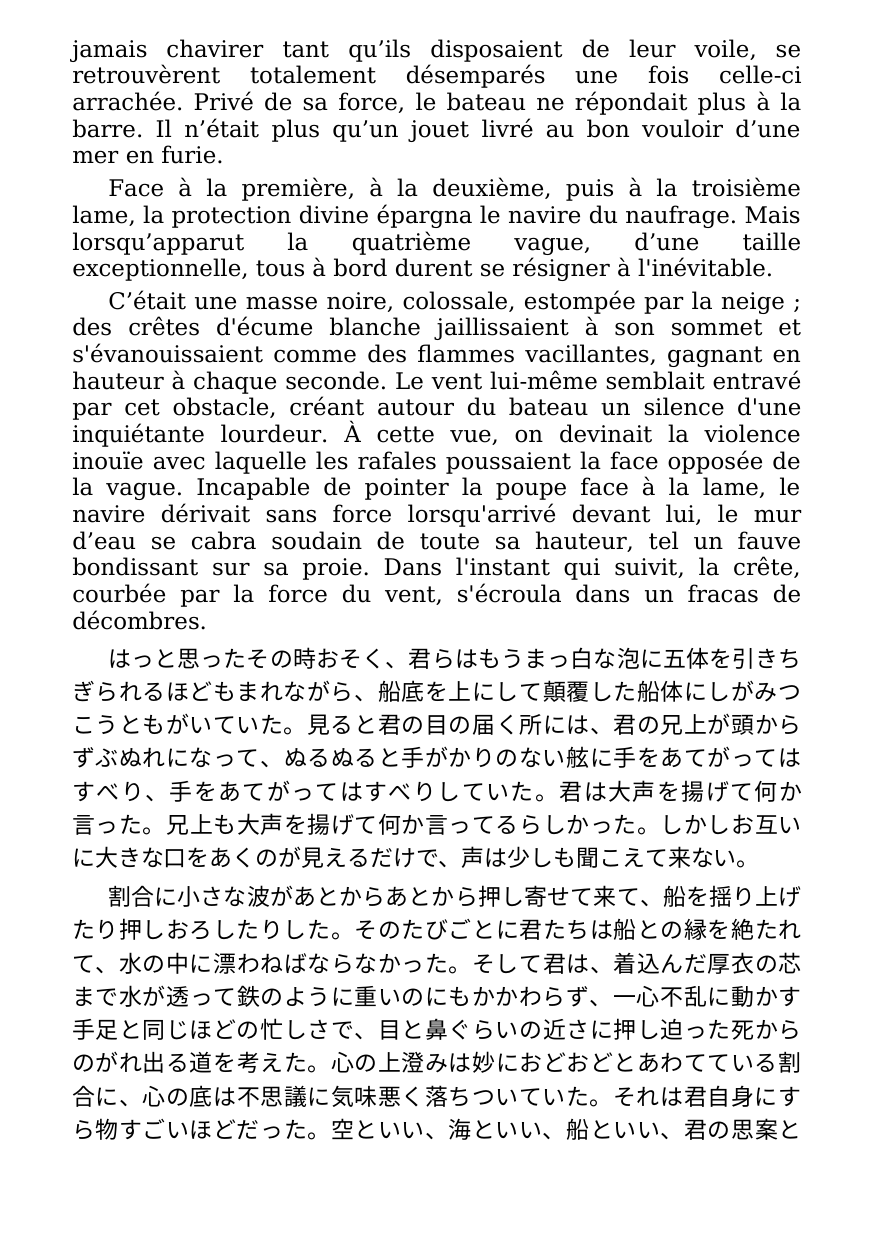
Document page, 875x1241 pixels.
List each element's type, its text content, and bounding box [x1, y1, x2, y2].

text C’était une masse noire, colossale, estompée par la neige ; des crêtes d'écume blanche jaillissaient à son sommet et s'évanouissaient comme des flammes vacillantes, gagnant en hauteur à chaque seconde. Le vent lui-même semblait entravé par cet obstacle, créant autour du bateau un silence d'une inquiétante lourdeur. À cette vue, on devinait la violence inouïe avec laquelle les rafales poussaient la face opposée de la vague. Incapable de pointer la poupe face à la lame, le navire dérivait sans force lorsqu'arrivé devant lui, le mur d’eau se cabra soudain de toute sa hauteur, tel un fauve bondissant sur sa proie. Dans l'instant qui suivit, la crête, courbée par la force du vent, s'écroula dans un fracas de décombres. [72, 288, 802, 634]
text 割合に小さな波があとからあとから押し寄せて来て、船を揺り上げたり押しおろしたりした。そのたびごとに君たちは船との縁を絶たれて、水の中に漂わねばならなかった。そして君は、着込んだ厚衣の芯まで水が透って鉄のように重いのにもかかわらず、一心不乱に動かす手足と同じほどの忙しさで、目と鼻ぐらいの近さに押し迫った死からのがれ出る道を考えた。心の上澄みは妙におどおどとあわてている割合に、心の底は不思議に気味悪く落ちついていた。それは君自身にすら物すごいほどだった。空といい、海といい、船といい、君の思案と [72, 879, 802, 1145]
text はっと思ったその時おそく、君らはもうまっ白な泡に五体を引きちぎられるほどもまれながら、船底を上にして顛覆した船体にしがみつこうともがいていた。見ると君の目の届く所には、君の兄上が頭からずぶぬれになって、ぬるぬると手がかりのない舷に手をあてがってはすべり、手をあてがってはすべりしていた。君は大声を揚げて何か言った。兄上も大声を揚げて何か言ってるらしかった。しかしお互いに大きな口をあくのが見えるだけで、声は少しも聞こえて来ない。 [72, 641, 802, 873]
text jamais chavirer tant qu’ils disposaient de leur voile, se retrouvèrent totalement désemparés une fois celle-ci arrachée. Privé de sa force, le bateau ne répondait plus à la barre. Il n’était plus qu’un jouet livré au bon vouloir d’une mer en furie. [72, 36, 802, 169]
text Face à la première, à la deuxième, puis à la troisième lame, la protection divine épargna le navire du naufrage. Mais lorsqu’apparut la quatrième vague, d’une taille exceptionnelle, tous à bord durent se résigner à l'inévitable. [72, 175, 802, 282]
